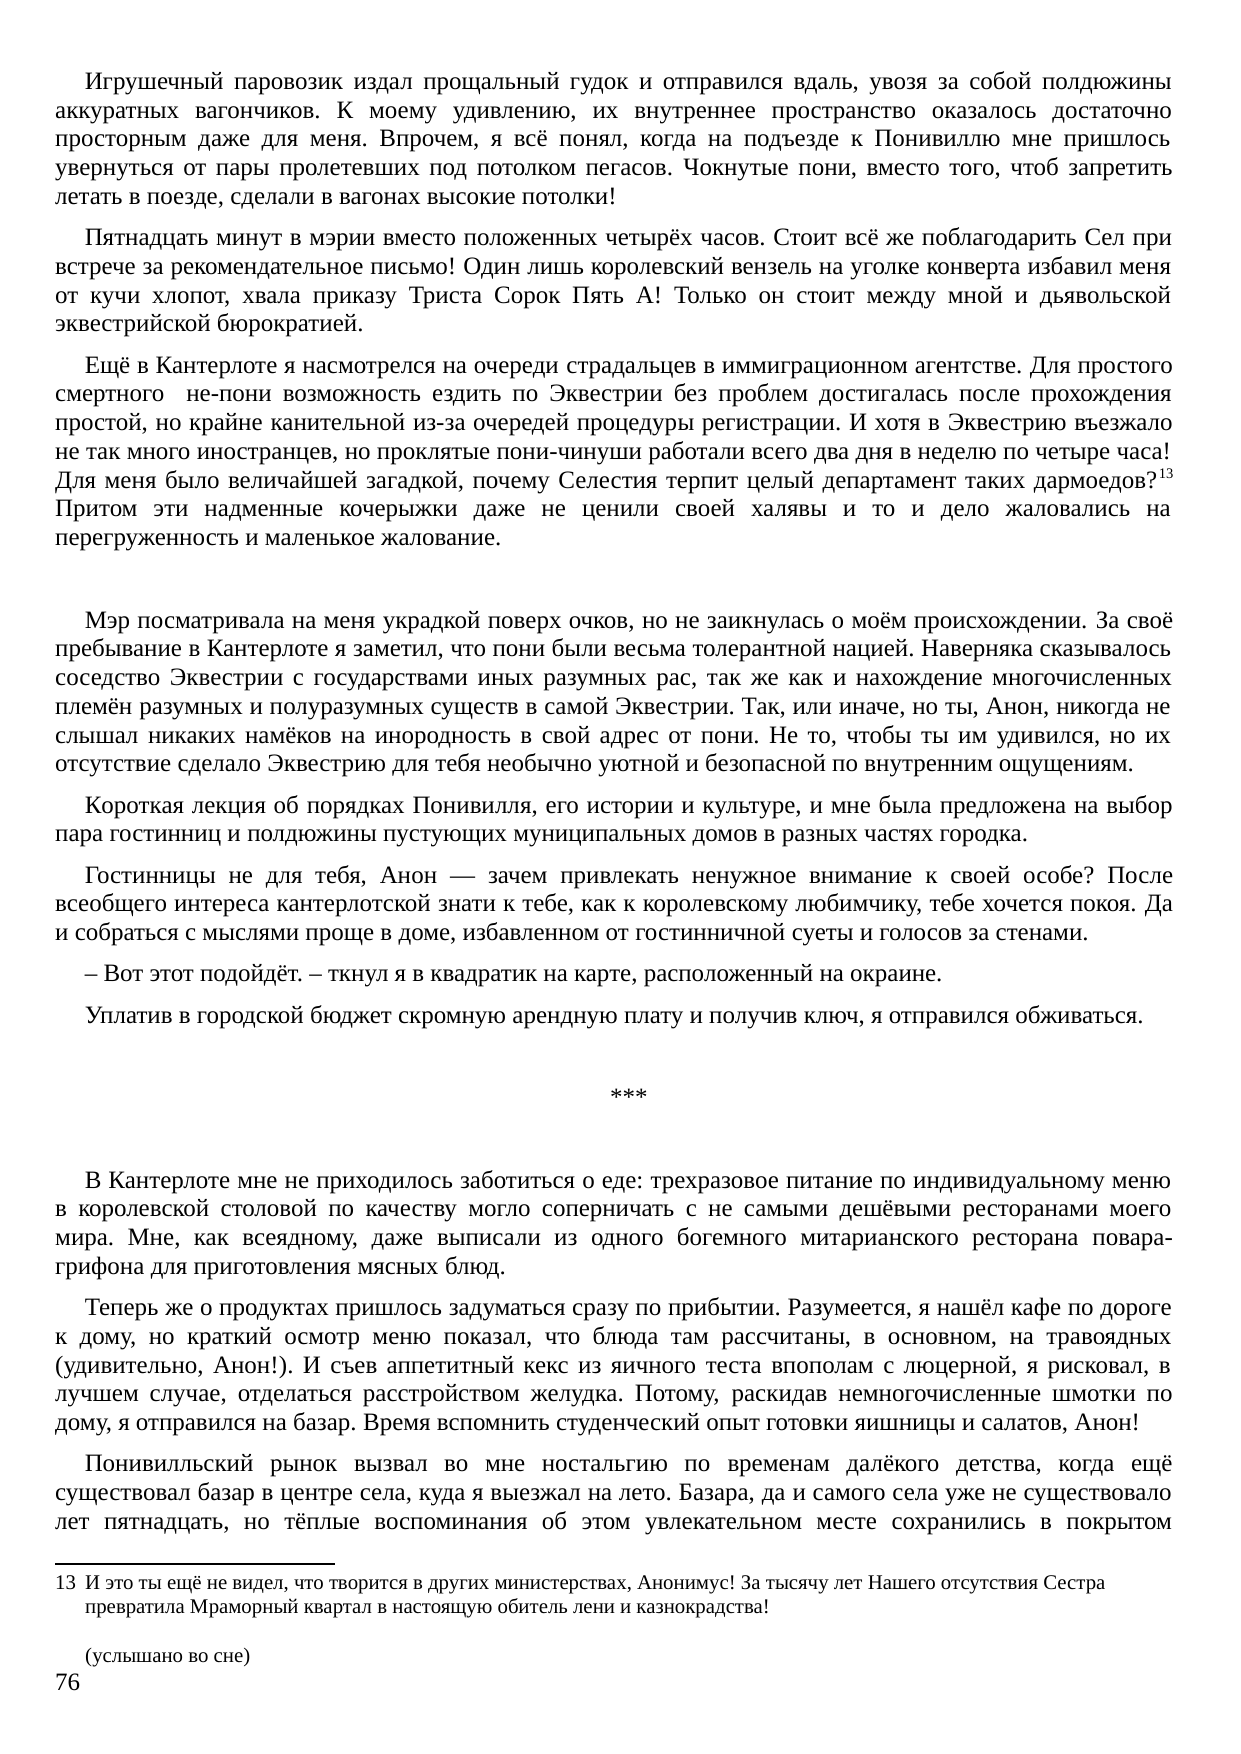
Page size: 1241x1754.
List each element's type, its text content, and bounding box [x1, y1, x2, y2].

text Гостинницы не для тебя, Анон — зачем привлекать ненужное внимание к своей особе? После всеобщего интереса кантерлотской знати к тебе, как к королевскому любимчику, тебе хочется покоя. Да и собраться с мыслями проще в доме, избавленном от гостинничной суеты и голосов за стенами. [55, 860, 1173, 946]
text В Кантерлоте мне не приходилось заботиться о еде: трехразовое питание по индивидуальному меню в королевской столовой по качеству могло соперничать с не самыми дешёвыми ресторанами моего мира. Мне, как всеядному, даже выписали из одного богемного митарианского ресторана повара-грифона для приготовления мясных блюд. [55, 1165, 1173, 1280]
text Игрушечный паровозик издал прощальный гудок и отправился вдаль, увозя за собой полдюжины аккуратных вагончиков. К моему удивлению, их внутреннее пространство оказалось достаточно просторным даже для меня. Впрочем, я всё понял, когда на подъезде к Понивиллю мне пришлось увернуться от пары пролетевших под потолком пегасов. Чокнутые пони, вместо того, чтоб запретить летать в поезде, сделали в вагонах высокие потолки! [55, 66, 1173, 210]
text Мэр посматривала на меня украдкой поверх очков, но не заикнулась о моём происхождении. За своё пребывание в Кантерлоте я заметил, что пони были весьма толерантной нацией. Наверняка сказывалось соседство Эквестрии с государствами иных разумных рас, так же как и нахождение многочисленных племён разумных и полуразумных существ в самой Эквестрии. Так, или иначе, но ты, Анон, никогда не слышал никаких намёков на инородность в свой адрес от пони. Не то, чтобы ты им удивился, но их отсутствие сделало Эквестрию для тебя необычно уютной и безопасной по внутренним ощущениям. [55, 605, 1173, 777]
text Понивилльский рынок вызвал во мне ностальгию по временам далёкого детства, когда ещё существовал базар в центре села, куда я выезжал на лето. Базара, да и самого села уже не существовало лет пятнадцать, но тёплые воспоминания об этом увлекательном месте сохранились в покрытом [55, 1448, 1173, 1535]
text Теперь же о продуктах пришлось задуматься сразу по прибытии. Разумеется, я нашёл кафе по дороге к дому, но краткий осмотр меню показал, что блюда там рассчитаны, в основном, на травоядных (удивительно, Анон!). И съев аппетитный кекс из яичного теста впополам с люцерной, я рисковал, в лучшем случае, отделаться расстройством желудка. Потому, раскидав немногочисленные шмотки по дому, я отправился на базар. Время вспомнить студенческий опыт готовки яишницы и салатов, Анон! [55, 1292, 1173, 1436]
text *** [55, 1082, 1173, 1111]
text Ещё в Кантерлоте я насмотрелся на очереди страдальцев в иммиграционном агентстве. Для простого смертного не-пони возможность ездить по Эквестрии без проблем достигалась после прохождения простой, но крайне канительной из-за очередей процедуры регистрации. И хотя в Эквестрию въезжало не так много иностранцев, но проклятые пони-чинуши работали всего два дня в неделю по четыре часа! Для меня было величайшей загадкой, почему Селестия терпит целый департамент таких дармоедов? Притом эти надменные кочерыжки даже не ценили своей халявы и то и дело жаловались на перегруженность и маленькое жалование. [55, 350, 1173, 551]
text Пятнадцать минут в мэрии вместо положенных четырёх часов. Стоит всё же поблагодарить Сел при встрече за рекомендательное письмо! Один лишь королевский вензель на уголке конверта избавил меня от кучи хлопот, хвала приказу Триста Сорок Пять А! Только он стоит между мной и дьявольской эквестрийской бюрократией. [55, 222, 1173, 337]
text Короткая лекция об порядках Понивилля, его истории и культуре, и мне была предложена на выбор пара гостинниц и полдюжины пустующих муниципальных домов в разных частях городка. [55, 790, 1173, 847]
text – Вот этот подойдёт. – ткнул я в квадратик на карте, расположенный на окраине. [55, 958, 1173, 987]
text Уплатив в городской бюджет скромную арендную плату и получив ключ, я отправился обживаться. [55, 1000, 1173, 1028]
text И это ты ещё не видел, что творится в других министерствах, Анонимус! За тысячу лет Нашего отсутствия Сестра превратила Мраморный квартал в настоящую обитель лени и казнокрадства! (услышано во сне) [55, 1570, 1173, 1667]
